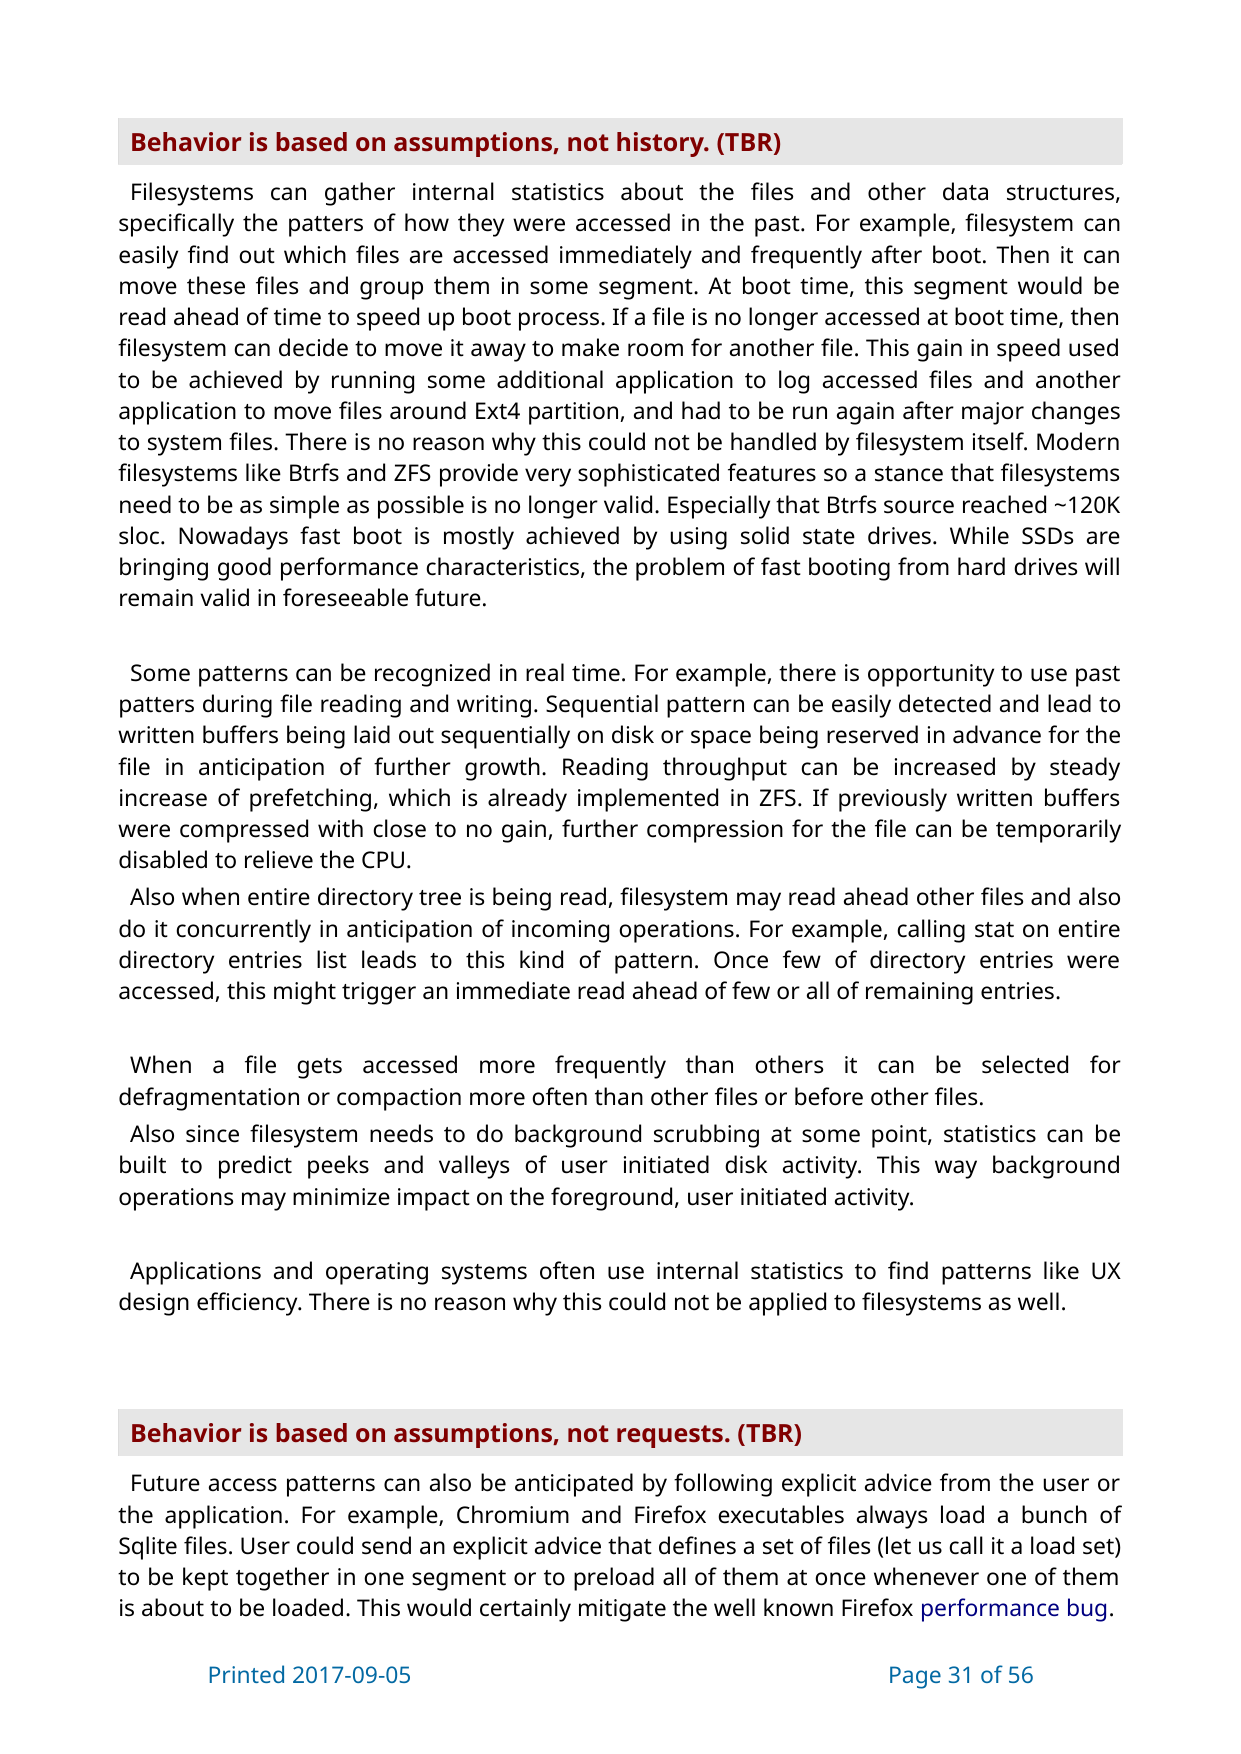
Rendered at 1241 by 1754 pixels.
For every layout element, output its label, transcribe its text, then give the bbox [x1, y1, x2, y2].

text Future access patterns can also be anticipated by following explicit advice from the user or the application. For example, Chromium and Firefox executables always load a bunch of Sqlite files. User could send an explicit advice that defines a set of files (let us call it a load set) to be kept together in one segment or to preload all of them at once whenever one of them is about to be loaded. This would certainly mitigate the well known Firefox performance bug. [118, 1467, 1122, 1623]
text Applications and operating systems often use internal statistics to find patterns like UX design efficiency. There is no reason why this could not be applied to filesystems as well. [118, 1255, 1122, 1317]
text Filesystems can gather internal statistics about the files and other data structures, specifically the patters of how they were accessed in the past. For example, filesystem can easily find out which files are accessed immediately and frequently after boot. Then it can move these files and group them in some segment. At boot time, this segment would be read ahead of time to speed up boot process. If a file is no longer accessed at boot time, then filesystem can decide to move it away to make room for another file. This gain in speed used to be achieved by running some additional application to log accessed files and another application to move files around Ext4 partition, and had to be run again after major changes to system files. There is no reason why this could not be handled by filesystem itself. Modern filesystems like Btrfs and ZFS provide very sophisticated features so a stance that filesystems need to be as simple as possible is no longer valid. Especially that Btrfs source reached ~120K sloc. Nowadays fast boot is mostly achieved by using solid state drives. While SSDs are bringing good performance characteristics, the problem of fast booting from hard drives will remain valid in foreseeable future. [118, 176, 1122, 613]
subtitle Behavior is based on assumptions, not history. (TBR) [119, 119, 1122, 164]
text Also when entire directory tree is being read, filesystem may read ahead other files and also do it concurrently in anticipation of incoming operations. For example, calling stat on entire directory entries list leads to this kind of pattern. Once few of directory entries were accessed, this might trigger an immediate read ahead of few or all of remaining entries. [118, 881, 1122, 1006]
text When a file gets accessed more frequently than others it can be selected for defragmentation or compaction more often than other files or before other files. [118, 1049, 1122, 1112]
text Also since filesystem needs to do background scrubbing at some point, statistics can be built to predict peeks and valleys of user initiated disk activity. This way background operations may minimize impact on the foreground, user initiated activity. [118, 1118, 1122, 1212]
subtitle Behavior is based on assumptions, not requests. (TBR) [119, 1410, 1122, 1455]
text Some patterns can be recognized in real time. For example, there is opportunity to use past patters during file reading and writing. Sequential pattern can be easily detected and lead to written buffers being laid out sequentially on disk or space being reserved in advance for the file in anticipation of further growth. Reading throughput can be increased by steady increase of prefetching, which is already implemented in ZFS. If previously written buffers were compressed with close to no gain, further compression for the file can be temporarily disabled to relieve the CPU. [118, 657, 1122, 875]
